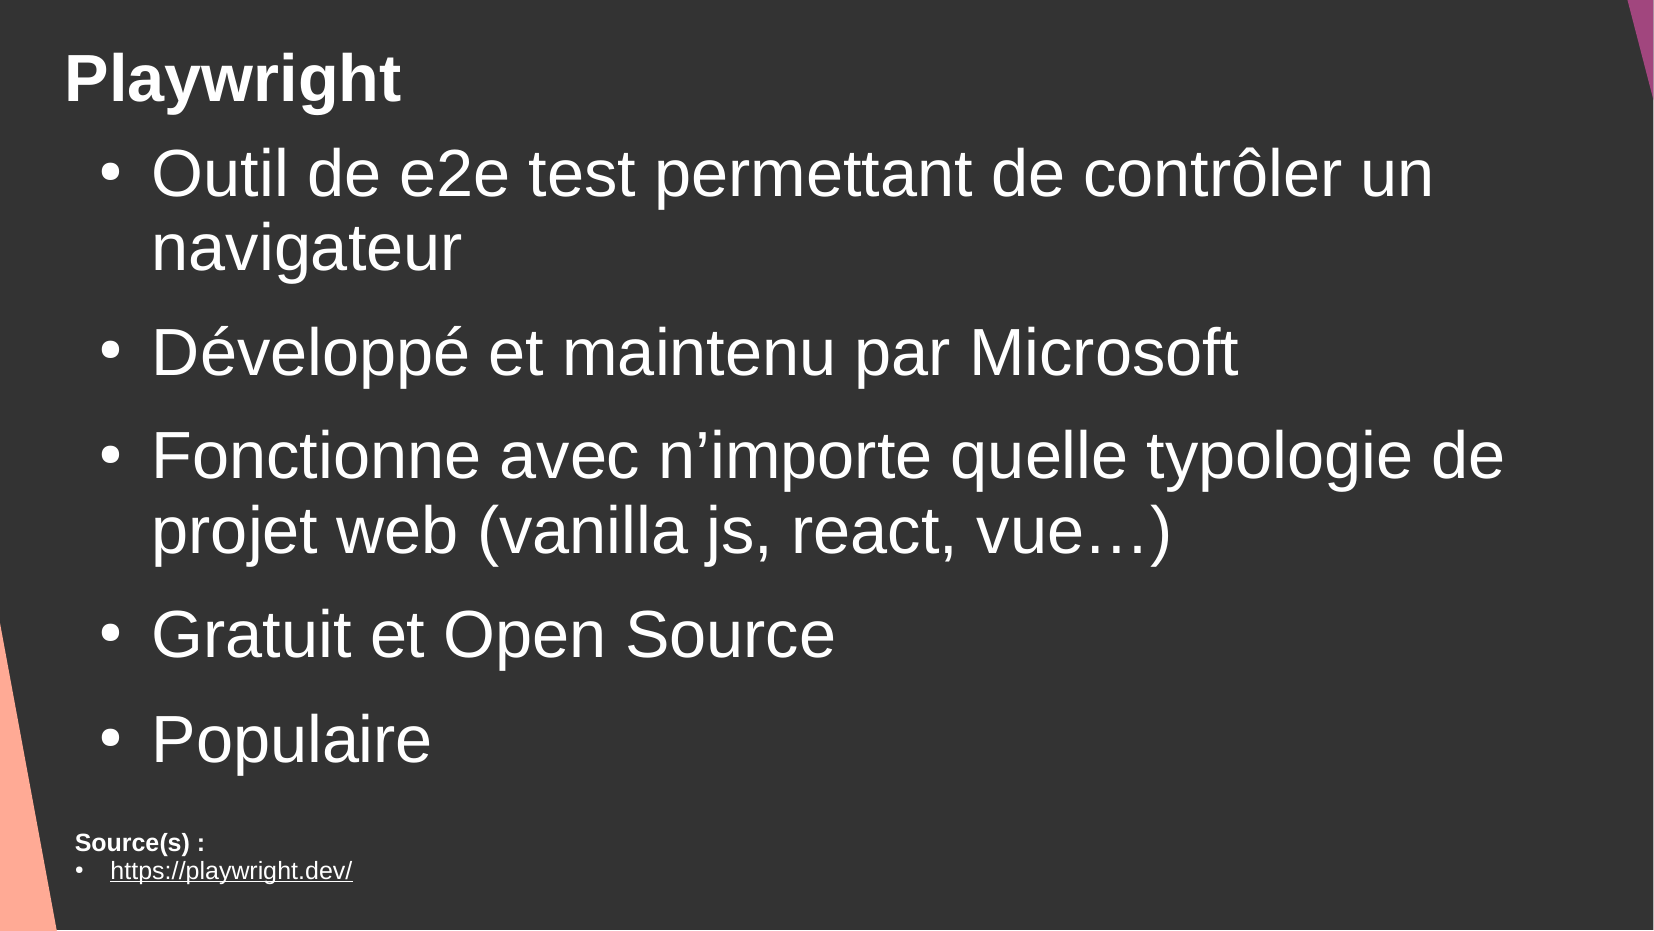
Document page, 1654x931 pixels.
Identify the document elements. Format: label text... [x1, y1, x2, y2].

text_box Source(s) : https://playwright.dev/ [60, 821, 1546, 906]
list Outil de e2e test permettant de contrôler un navigateur Développé et maintenu par Microsoft Fonctionne avec n’importe quelle typologie de projet web (vanilla js, react, vue…) Gratuit et Open Source Populaire [80, 135, 1620, 804]
title Playwright [64, 40, 1635, 116]
text_box [0, 623, 57, 931]
text_box [1627, 0, 1654, 103]
